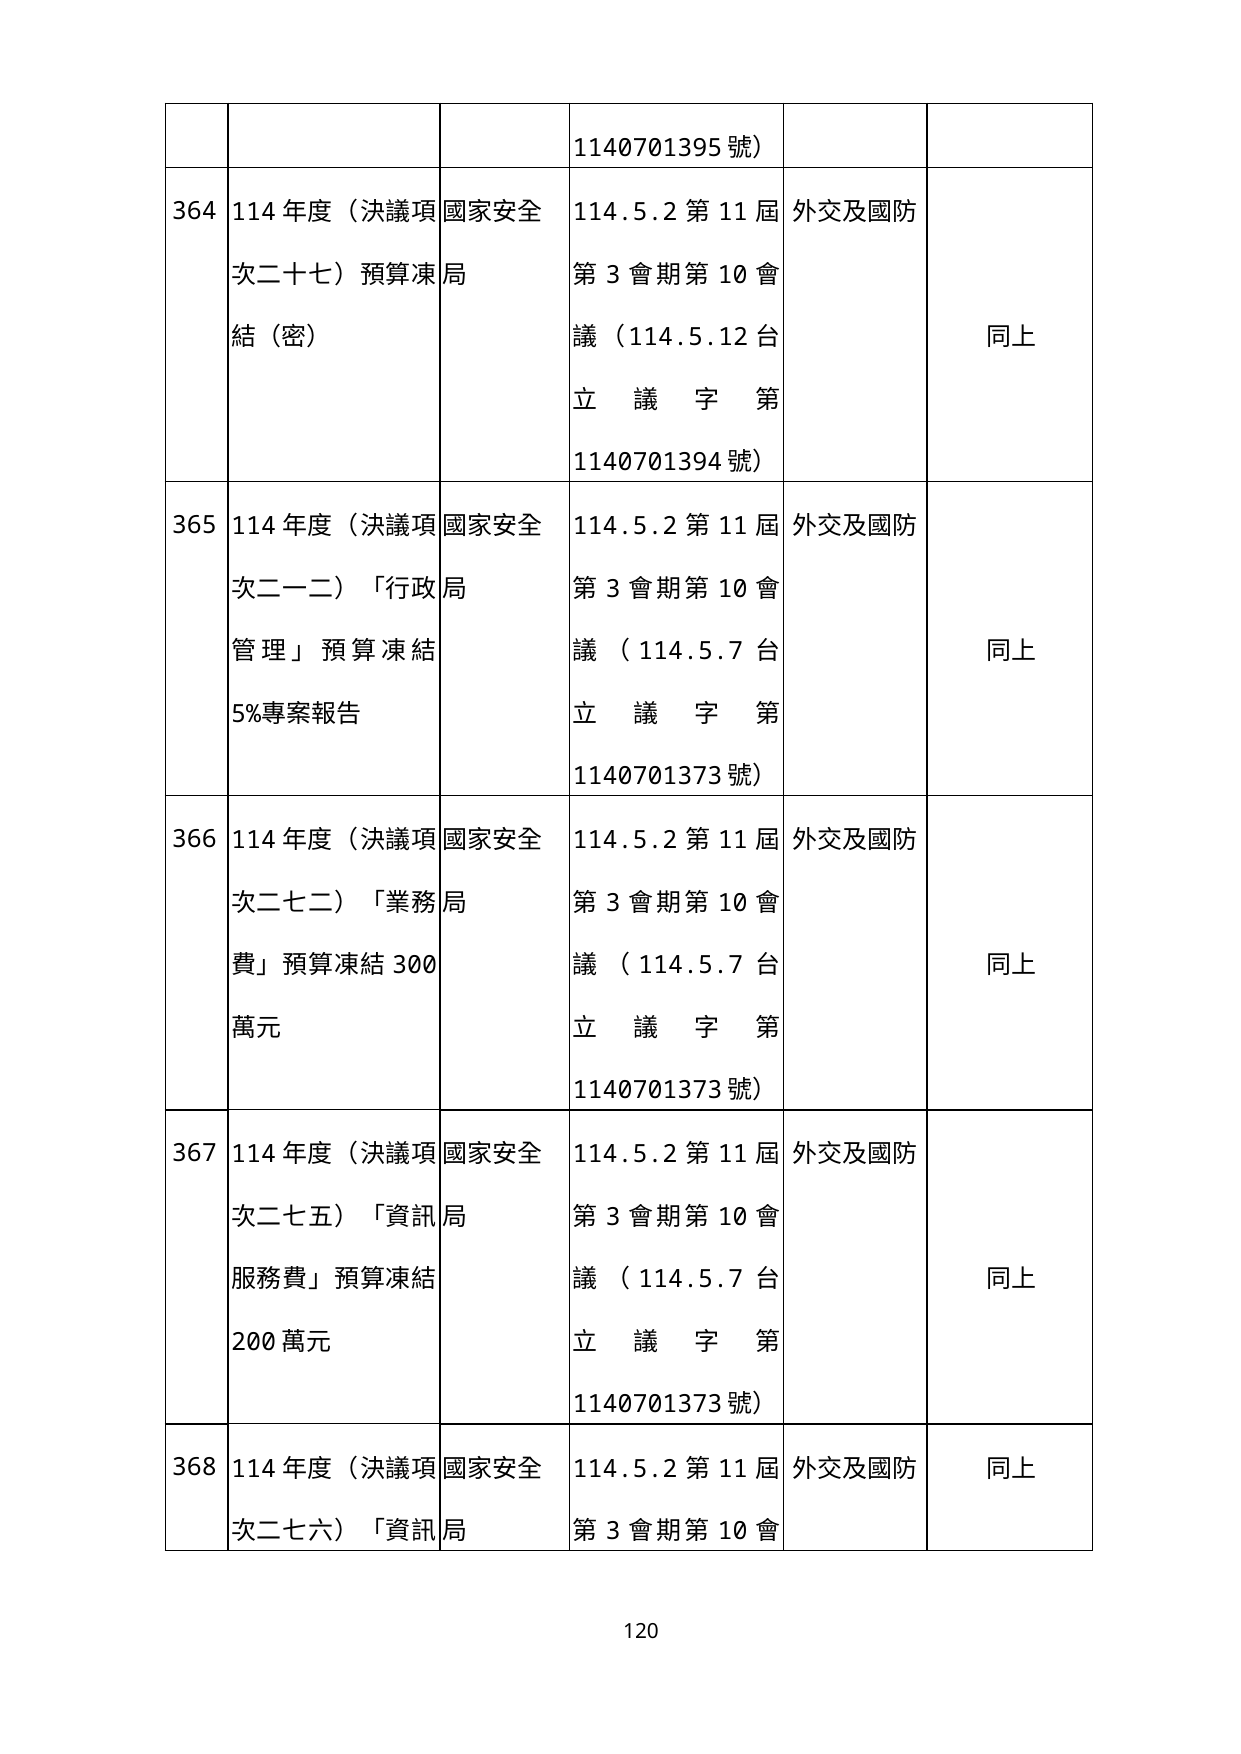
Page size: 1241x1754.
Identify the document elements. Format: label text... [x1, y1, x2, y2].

table_cell 114年度（決議項次二十七）預算凍結（密） [229, 168, 439, 481]
table_cell 114.5.2第11屆第3會期第10會議（114.5.12台立議字第1140701394號） [570, 168, 783, 481]
table_cell 國家安全局 [441, 168, 569, 481]
table_cell 114.5.2第11屆第3會期第10會議（114.5.7台立議字第1140701373號） [570, 1111, 783, 1423]
table_cell [166, 1111, 227, 1423]
table_cell 國家安全局 [441, 1425, 569, 1549]
table_cell 114.5.2第11屆第3會期第10會議（114.5.7台立議字第1140701373號） [570, 796, 783, 1109]
table_cell 國家安全局 [441, 796, 569, 1109]
table_cell 外交及國防 [784, 1111, 926, 1423]
table_cell 114年度（決議項次二七六）「資訊 [229, 1424, 439, 1549]
table_cell [166, 482, 227, 795]
table_cell [166, 796, 227, 1109]
table_cell 國家安全局 [441, 482, 569, 795]
table_cell [928, 104, 1092, 167]
table_cell [166, 168, 227, 481]
table_cell 114.5.2第11屆第3會期第10會議（114.5.7台立議字第1140701373號） [570, 482, 783, 795]
table_cell 外交及國防 [784, 168, 926, 481]
table_cell 同上 [928, 1425, 1092, 1549]
table_cell [166, 1425, 227, 1549]
table_cell 國家安全局 [441, 1111, 569, 1423]
table_cell 114年度（決議項次二七二）「業務費」預算凍結300萬元 [229, 796, 439, 1109]
table_cell 同上 [928, 482, 1092, 795]
table_cell [229, 104, 439, 167]
table_cell 外交及國防 [784, 796, 926, 1109]
table_cell 外交及國防 [784, 1425, 926, 1549]
table_cell [166, 104, 227, 167]
table_cell 同上 [928, 796, 1092, 1109]
table_cell 同上 [928, 168, 1092, 481]
table_cell 外交及國防 [784, 482, 926, 795]
table_cell 同上 [928, 1111, 1092, 1423]
table_cell 114年度（決議項次二七五）「資訊服務費」預算凍結200萬元 [229, 1110, 439, 1423]
table_cell [441, 104, 569, 167]
table_cell 114年度（決議項次二一二）「行政管理」預算凍結5%專案報告 [229, 482, 439, 795]
table_cell [784, 104, 926, 167]
table_cell 1140701395號） [570, 104, 783, 167]
table_cell 114.5.2第11屆第3會期第10會 [570, 1425, 783, 1549]
